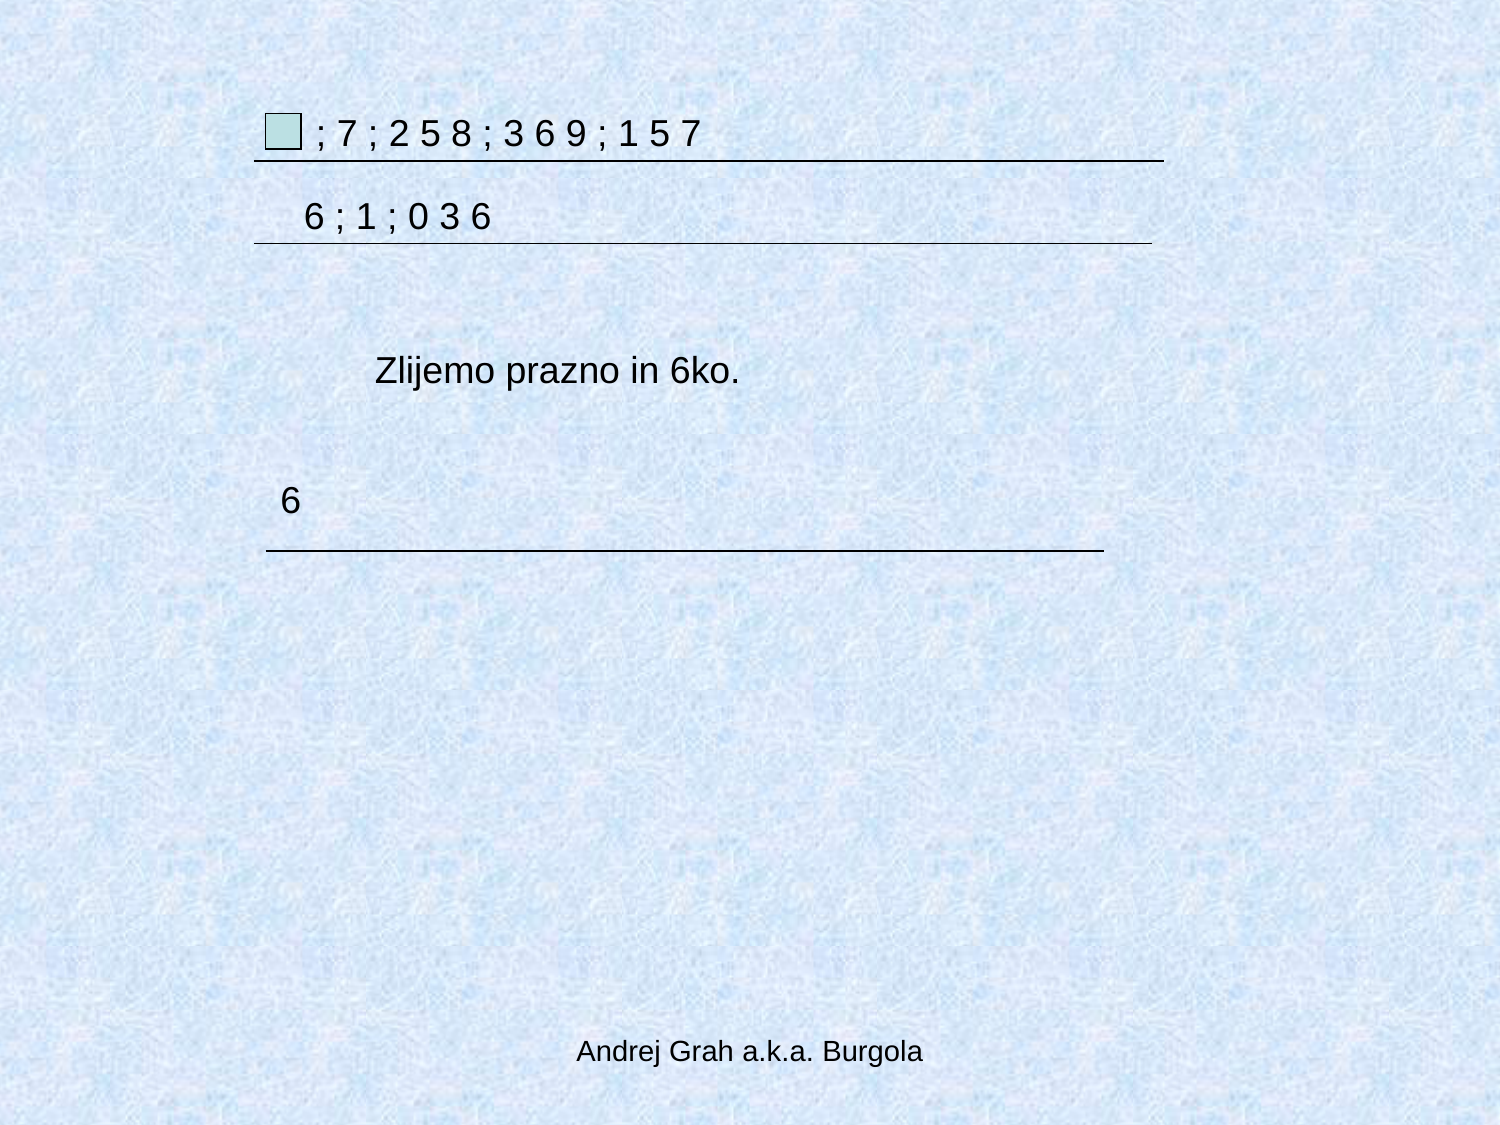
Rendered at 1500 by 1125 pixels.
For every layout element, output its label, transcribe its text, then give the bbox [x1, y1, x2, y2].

text_box Andrej Grah a.k.a. Burgola [512, 1024, 988, 1103]
text_box 6 ; 1 ; 0 3 6 [289, 184, 1034, 246]
text_box 6 [265, 467, 940, 529]
text_box ; 7 ; 2 5 8 ; 3 6 9 ; 1 5 7 [301, 101, 1069, 163]
text_box [265, 113, 301, 149]
picture [0, 0, 1500, 1125]
text_box Zlijemo prazno in 6ko. [360, 337, 1010, 399]
